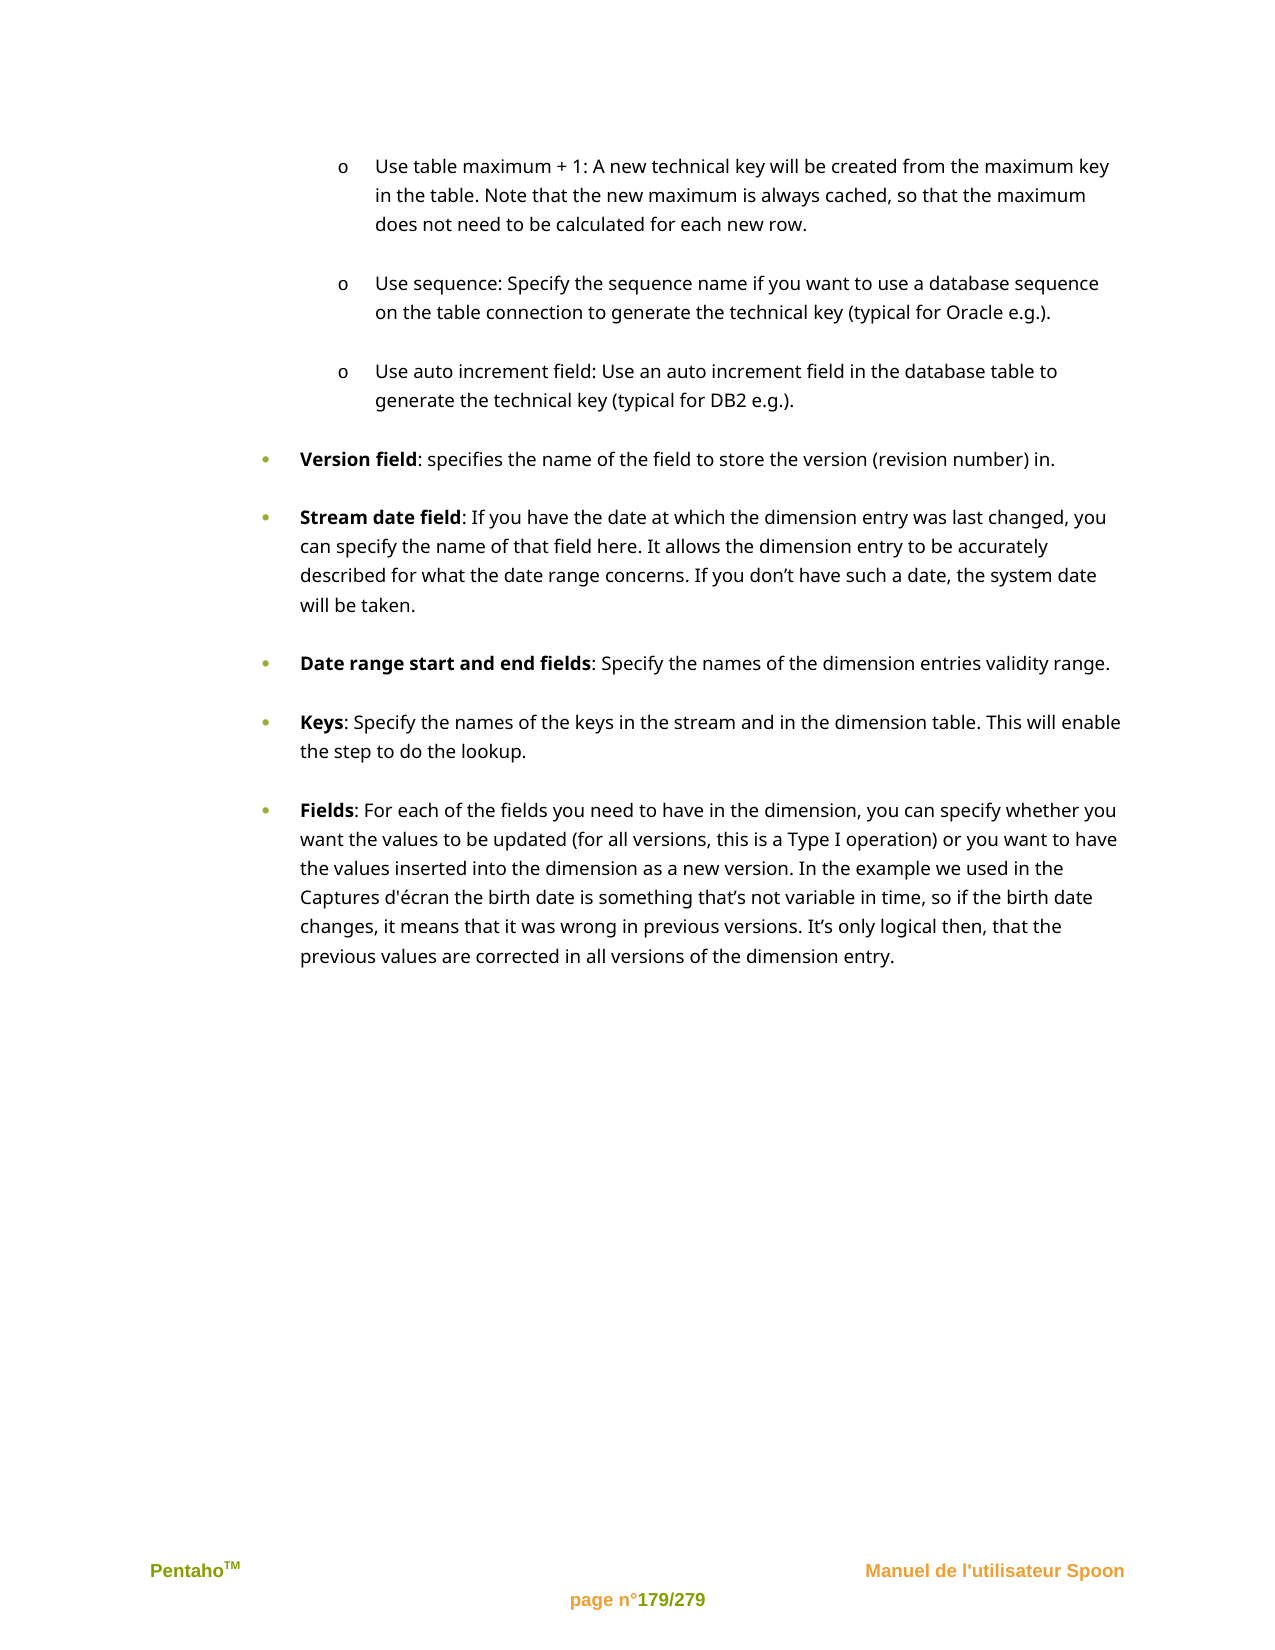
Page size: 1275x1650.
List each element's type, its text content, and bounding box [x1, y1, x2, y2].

list Use auto increment field: Use an auto increment field in the database table to generate the technical key (typical for DB2 e.g.). [337, 355, 1125, 413]
list Stream date field: If you have the date at which the dimension entry was last changed, you can specify the name of that field here. It allows the dimension entry to be accurately described for what the date range concerns. If you don’t have such a date, the system date will be taken. [262, 501, 1125, 618]
list Version field: specifies the name of the field to store the version (revision number) in. [262, 443, 1125, 472]
list Keys: Specify the names of the keys in the stream and in the dimension table. This will enable the step to do the lookup. [262, 706, 1125, 764]
list Date range start and end fields: Specify the names of the dimension entries validity range. [262, 647, 1125, 677]
list Use sequence: Specify the sequence name if you want to use a database sequence on the table connection to generate the technical key (typical for Oracle e.g.). [337, 267, 1125, 325]
list Fields: For each of the fields you need to have in the dimension, you can specify whether you want the values to be updated (for all versions, this is a Type I operation) or you want to have the values inserted into the dimension as a new version. In the example we used in the Captures d'écran the birth date is something that’s not variable in time, so if the birth date changes, it means that it was wrong in previous versions. It’s only logical then, that the previous values are corrected in all versions of the dimension entry. [262, 794, 1125, 969]
list Use table maximum + 1: A new technical key will be created from the maximum key in the table. Note that the new maximum is always cached, so that the maximum does not need to be calculated for each new row. [337, 150, 1125, 237]
